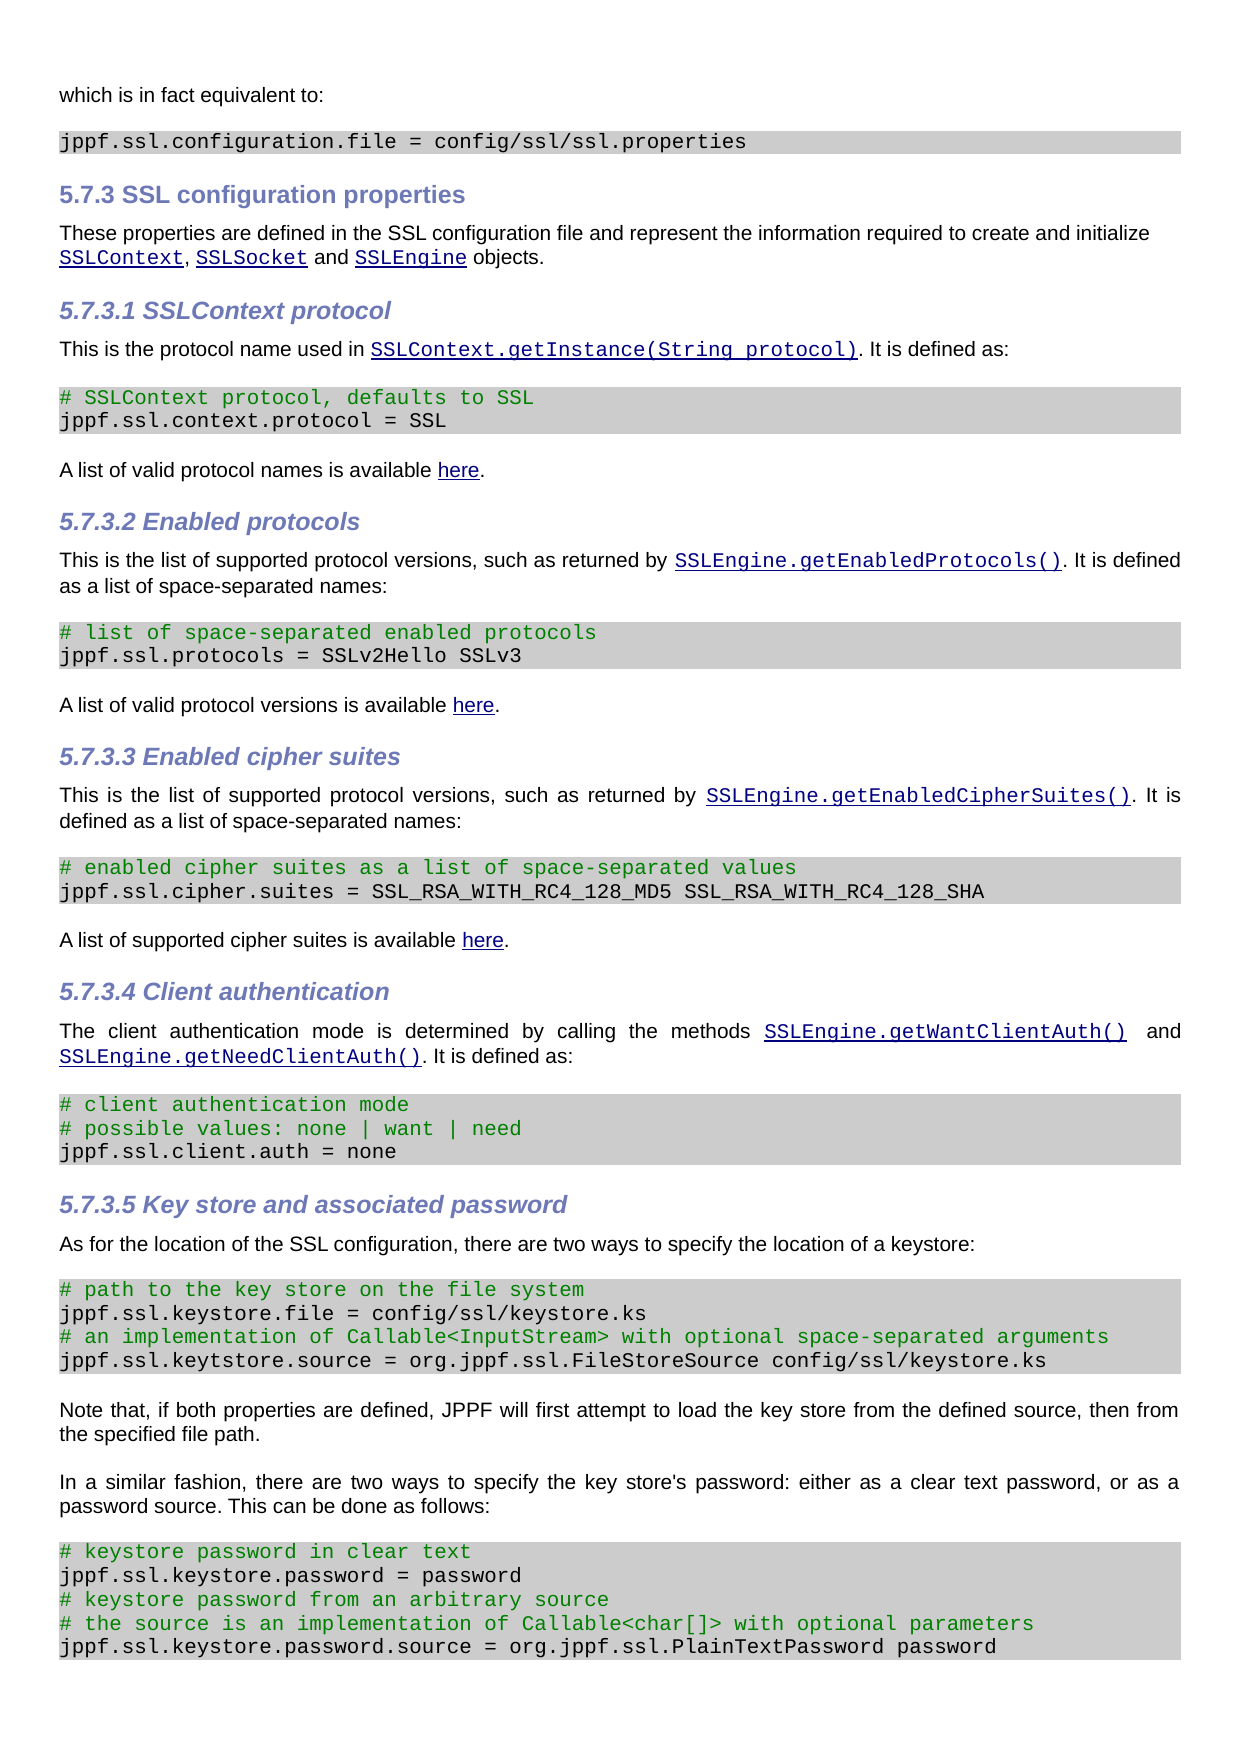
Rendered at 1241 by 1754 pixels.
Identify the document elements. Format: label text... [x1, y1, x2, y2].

text jppf.ssl.keystore.password.source = org.jppf.ssl.PlainTextPassword password [59, 1636, 1181, 1660]
text A list of supported cipher suites is available here. [59, 928, 1181, 952]
text As for the location of the SSL configuration, there are two ways to specify the location of a keystore: [59, 1231, 1181, 1255]
text This is the list of supported protocol versions, such as returned by SSLEngine.getEnabledCipherSuites(). It is defined as a list of space-separated names: [59, 783, 1181, 833]
text jppf.ssl.keytstore.source = org.jppf.ssl.FileStoreSource config/ssl/keystore.ks [59, 1350, 1181, 1374]
text jppf.ssl.protocols = SSLv2Hello SSLv3 [59, 646, 1181, 669]
text jppf.ssl.configuration.file = config/ssl/ssl.properties [59, 131, 1181, 154]
subtitle SSL configuration properties [59, 179, 1181, 208]
text which is in fact equivalent to: [59, 83, 1181, 107]
text In a similar fashion, there are two ways to specify the key store's password: either as a clear text password, or as a password source. This can be done as follows: [59, 1470, 1181, 1518]
text # an implementation of Callable<InputStream> with optional space-separated arguments [59, 1327, 1181, 1350]
subtitle Enabled cipher suites [59, 742, 1181, 771]
text A list of valid protocol versions is available here. [59, 693, 1181, 717]
text # client authentication mode [59, 1094, 1181, 1118]
text Note that, if both properties are defined, JPPF will first attempt to load the key store from the defined source, then from the specified file path. [59, 1398, 1181, 1446]
subtitle Key store and associated password [59, 1190, 1181, 1219]
subtitle Enabled protocols [59, 507, 1181, 536]
text This is the list of supported protocol versions, such as returned by SSLEngine.getEnabledProtocols(). It is defined as a list of space-separated names: [59, 548, 1181, 598]
text # possible values: none | want | need [59, 1118, 1181, 1141]
text The client authentication mode is determined by calling the methods SSLEngine.getWantClientAuth() and SSLEngine.getNeedClientAuth(). It is defined as: [59, 1018, 1181, 1070]
text # path to the key store on the file system [59, 1279, 1181, 1303]
text # keystore password in clear text [59, 1542, 1181, 1565]
text This is the protocol name used in SSLContext.getInstance(String protocol). It is defined as: [59, 337, 1181, 363]
text jppf.ssl.context.protocol = SSL [59, 410, 1181, 434]
subtitle SSLContext protocol [59, 296, 1181, 324]
text jppf.ssl.keystore.password = password [59, 1565, 1181, 1589]
text A list of valid protocol names is available here. [59, 458, 1181, 482]
text # enabled cipher suites as a list of space-separated values [59, 857, 1181, 881]
text # SSLContext protocol, defaults to SSL [59, 387, 1181, 410]
text # the source is an implementation of Callable<char[]> with optional parameters [59, 1612, 1181, 1636]
text jppf.ssl.cipher.suites = SSL_RSA_WITH_RC4_128_MD5 SSL_RSA_WITH_RC4_128_SHA [59, 881, 1181, 904]
text jppf.ssl.keystore.file = config/ssl/keystore.ks [59, 1303, 1181, 1327]
text # keystore password from an arbitrary source [59, 1589, 1181, 1612]
text jppf.ssl.client.auth = none [59, 1141, 1181, 1165]
subtitle Client authentication [59, 977, 1181, 1006]
text These properties are defined in the SSL configuration file and represent the information required to create and initialize SSLContext, SSLSocket and SSLEngine objects. [59, 221, 1181, 271]
text # list of space-separated enabled protocols [59, 622, 1181, 646]
